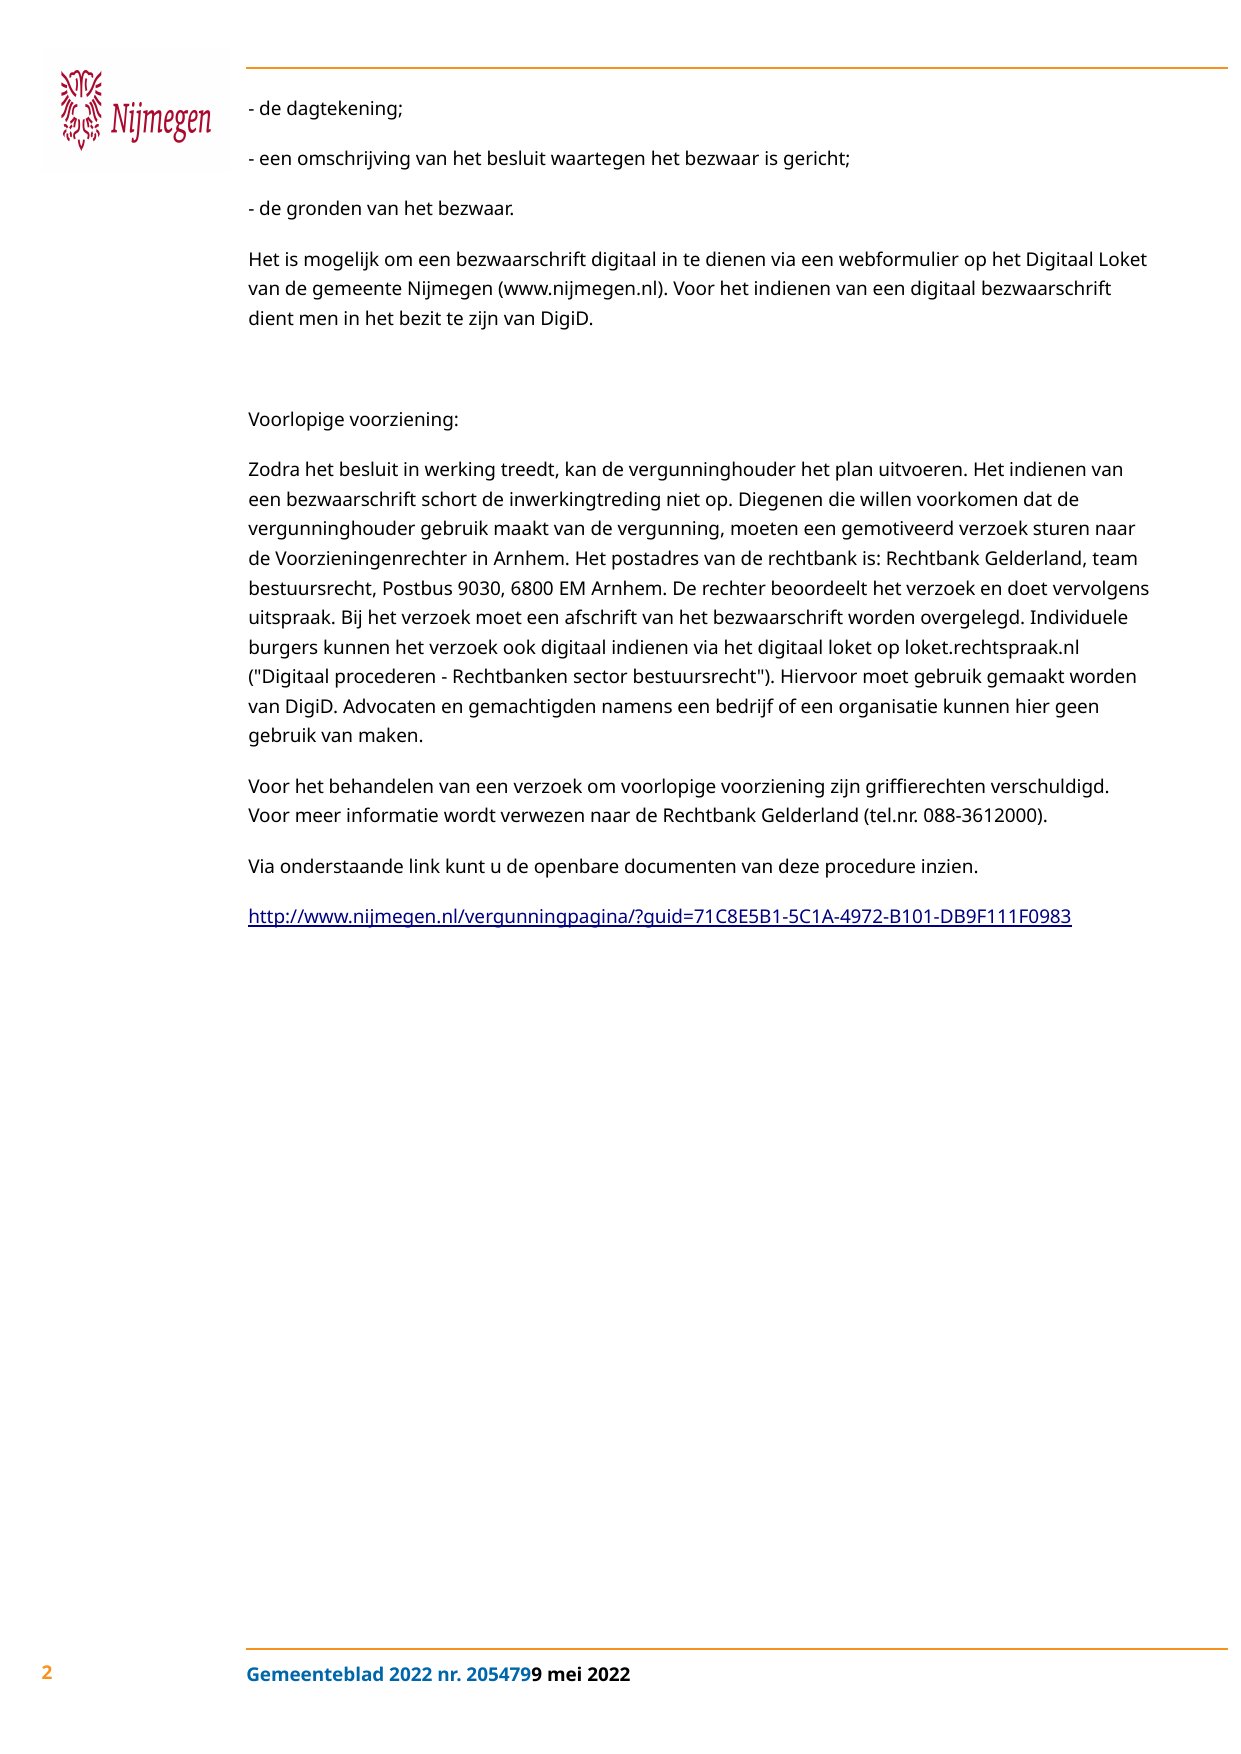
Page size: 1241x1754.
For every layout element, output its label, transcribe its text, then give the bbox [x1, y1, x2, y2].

text Zodra het besluit in werking treedt, kan de vergunninghouder het plan uitvoeren. Het indienen van een bezwaarschrift schort de inwerkingtreding niet op. Diegenen die willen voorkomen dat de vergunninghouder gebruik maakt van de vergunning, moeten een gemotiveerd verzoek sturen naar de Voorzieningenrechter in Arnhem. Het postadres van de rechtbank is: Rechtbank Gelderland, team bestuursrecht, Postbus 9030, 6800 EM Arnhem. De rechter beoordeelt het verzoek en doet vervolgens uitspraak. Bij het verzoek moet een afschrift van het bezwaarschrift worden overgelegd. Individuele burgers kunnen het verzoek ook digitaal indienen via het digitaal loket op loket.rechtspraak.nl ("Digitaal procederen - Rechtbanken sector bestuursrecht"). Hiervoor moet gebruik gemaakt worden van DigiD. Advocaten en gemachtigden namens een bedrijf of een organisatie kunnen hier geen gebruik van maken. [248, 456, 1152, 748]
text http://www.nijmegen.nl/vergunningpagina/?guid=71C8E5B1-5C1A-4972-B101-DB9F111F0983 [248, 903, 1152, 929]
text Voorlopige voorziening: [248, 406, 1152, 432]
picture [41, 47, 231, 172]
text - een omschrijving van het besluit waartegen het bezwaar is gericht; [248, 145, 1152, 171]
text - de dagtekening; [248, 95, 1152, 121]
text Voor het behandelen van een verzoek om voorlopige voorziening zijn griffierechten verschuldigd. Voor meer informatie wordt verwezen naar de Rechtbank Gelderland (tel.nr. 088-3612000). [248, 773, 1152, 828]
text Via onderstaande link kunt u de openbare documenten van deze procedure inzien. [248, 853, 1152, 879]
text Het is mogelijk om een bezwaarschrift digitaal in te dienen via een webformulier op het Digitaal Loket van de gemeente Nijmegen (www.nijmegen.nl). Voor het indienen van een digitaal bezwaarschrift dient men in het bezit te zijn van DigiD. [248, 246, 1152, 331]
text - de gronden van het bezwaar. [248, 196, 1152, 221]
